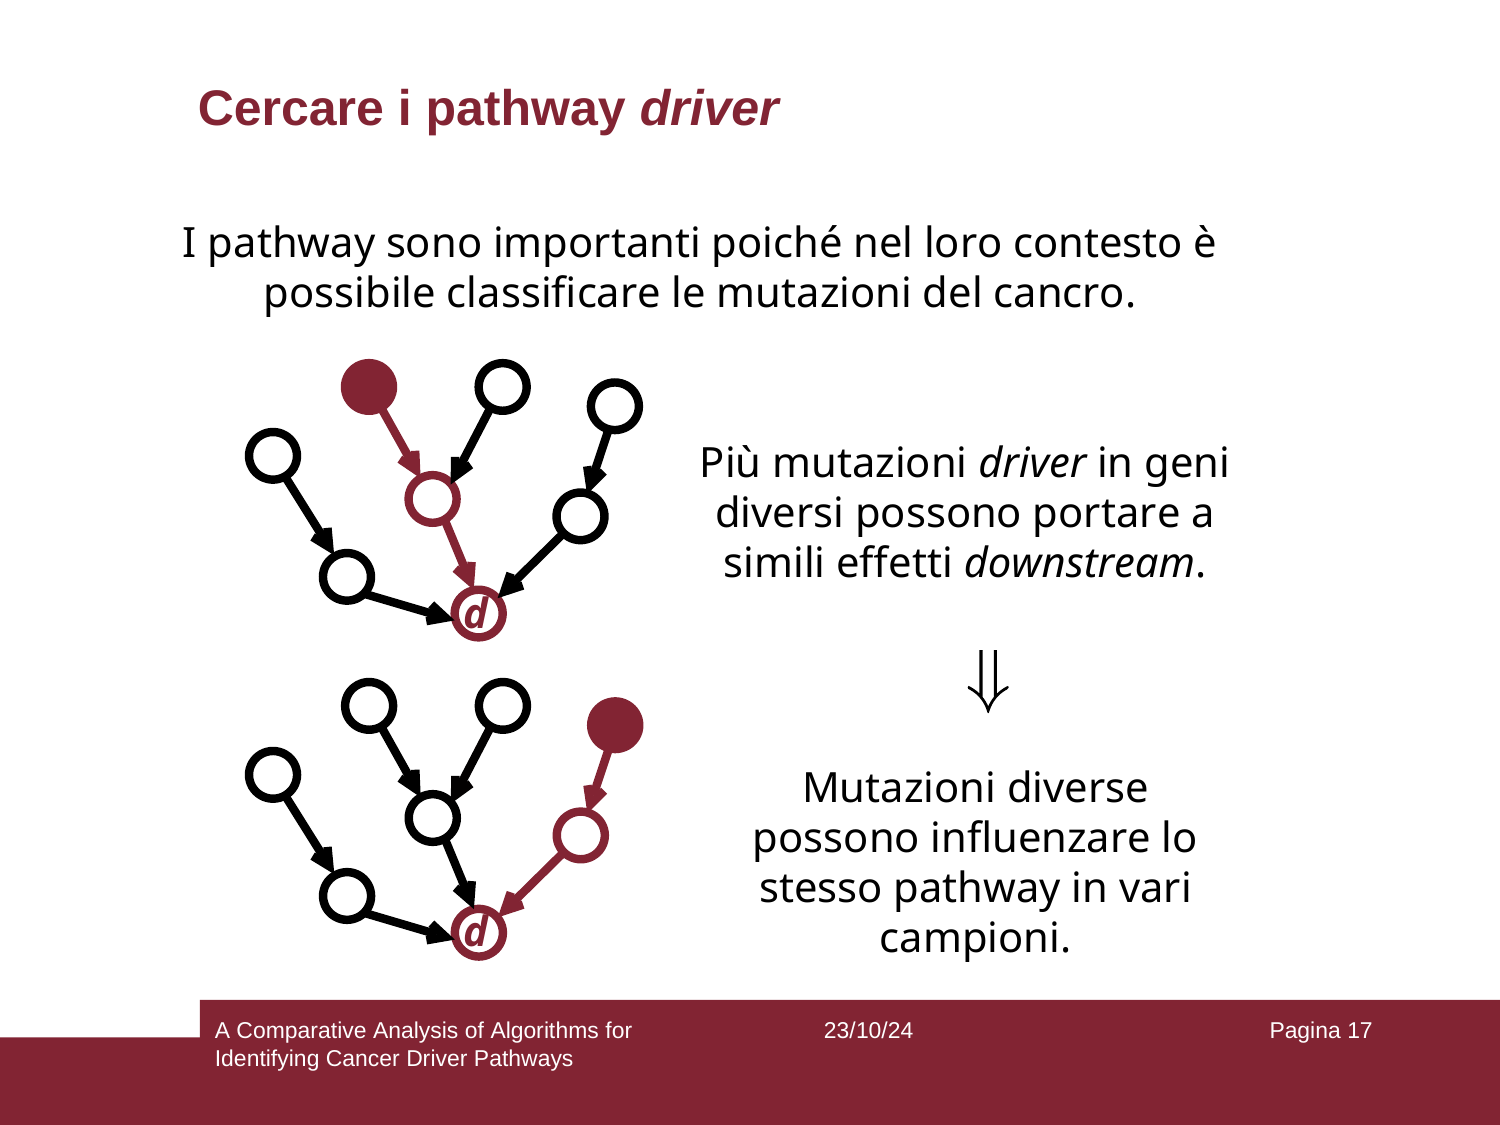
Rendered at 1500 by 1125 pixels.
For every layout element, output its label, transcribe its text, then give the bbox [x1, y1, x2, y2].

text_box 23/10/24 [712, 1008, 1026, 1084]
picture [967, 650, 1009, 714]
picture [238, 348, 650, 652]
text_box d [448, 578, 505, 644]
text_box Pagina <number> [1074, 1008, 1388, 1084]
text_box I pathway sono importanti poiché nel loro contesto è possibile classificare le mutazioni del cancro. [168, 208, 1380, 374]
picture [238, 667, 650, 972]
text_box Più mutazioni driver in geni diversi possono portare a simili effetti downstream. [685, 428, 1291, 595]
text_box [591, 701, 639, 750]
text_box A Comparative Analysis of Algorithms for Identifying Cancer Driver Pathways [199, 1008, 676, 1084]
text_box Mutazioni diverse possono influenzare lo stesso pathway in vari campioni. [738, 753, 1260, 919]
title Cercare i pathway driver [183, 67, 1400, 150]
text_box [345, 364, 394, 412]
text_box d [448, 897, 505, 963]
